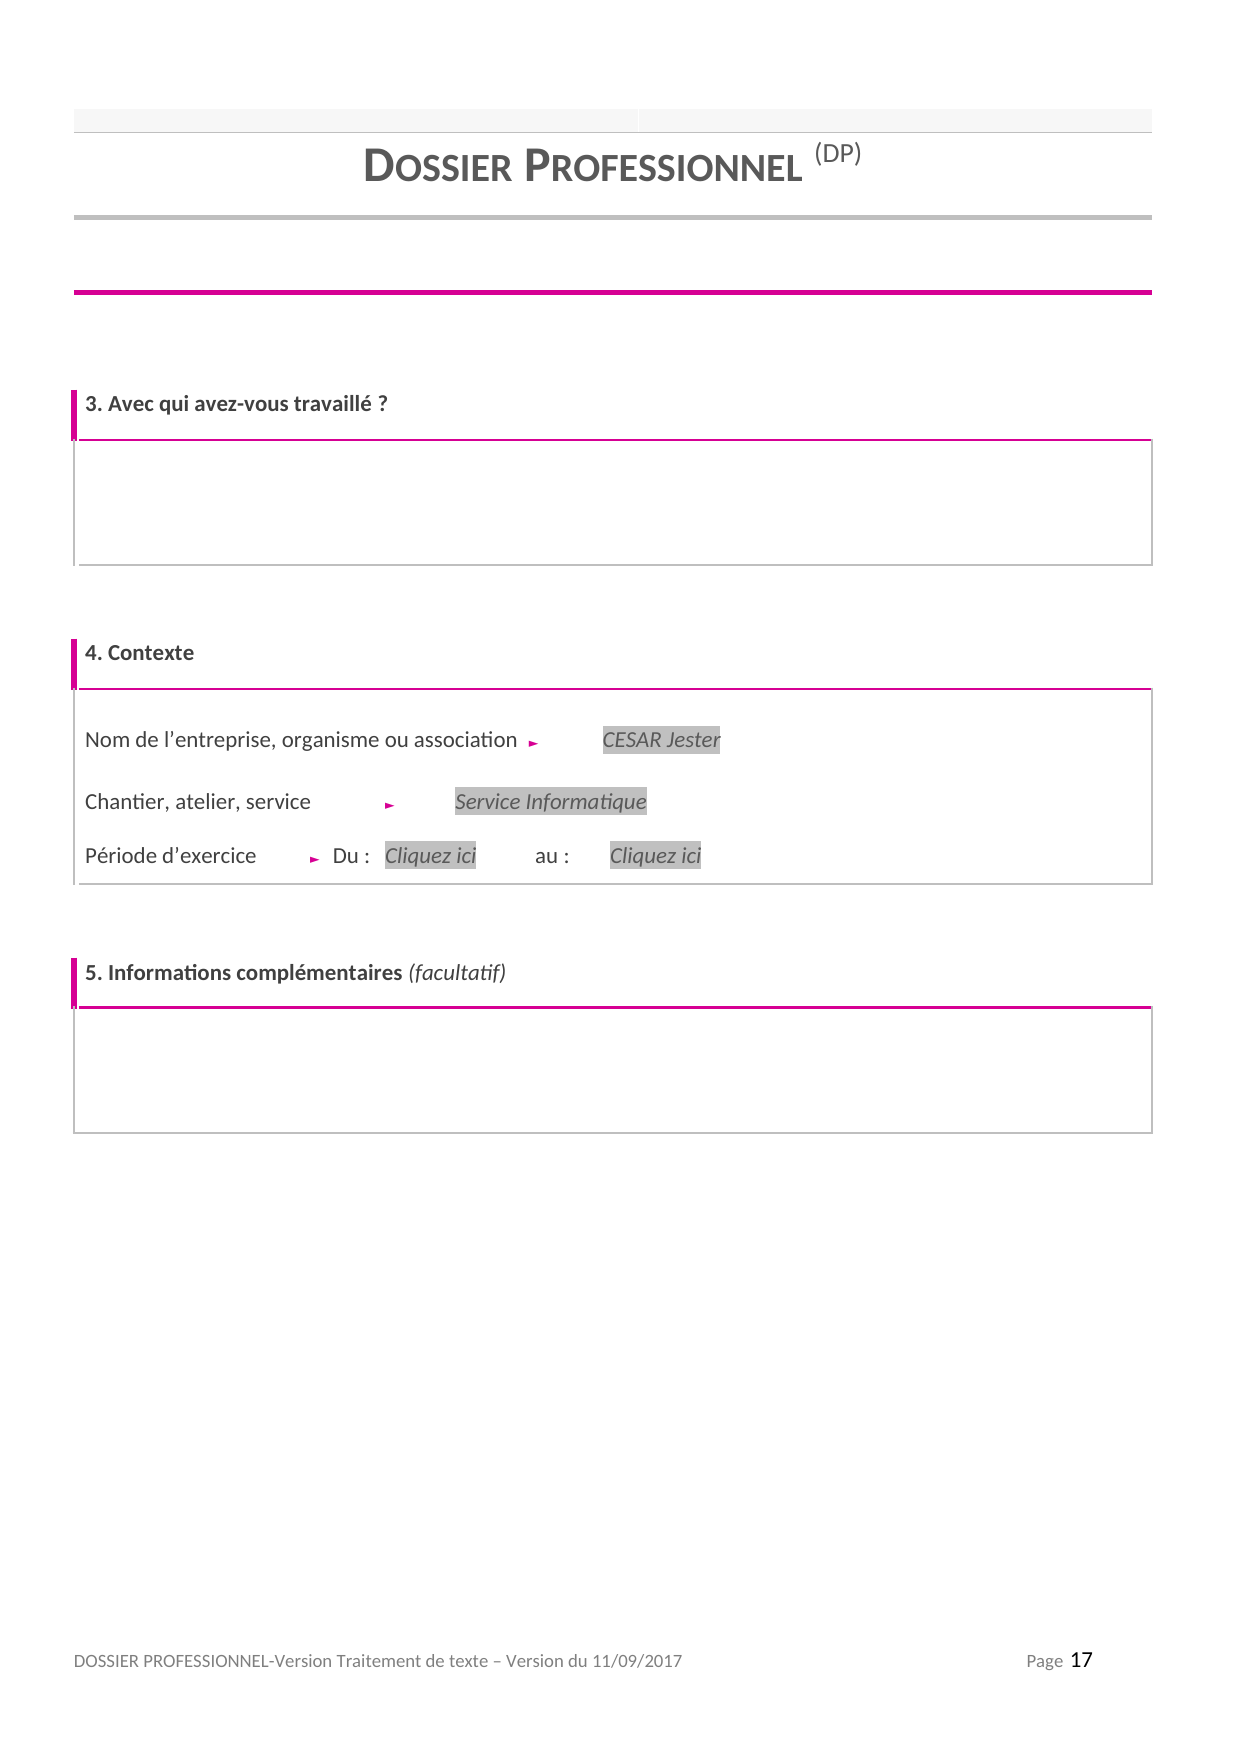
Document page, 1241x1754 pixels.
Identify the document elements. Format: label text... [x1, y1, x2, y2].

table_cell [74, 354, 1152, 389]
table_cell [75, 528, 1151, 564]
table_cell Service Informatique [444, 775, 1151, 829]
table_cell [74, 315, 1152, 353]
table_cell Nom de l’entreprise, organisme ou association ► [75, 726, 578, 774]
table_cell [74, 883, 1152, 921]
table_cell Période d’exercice ► Du : Cliquez ici au : Cliquez ici [75, 829, 1151, 883]
table_cell 3. Avec qui avez-vous travaillé ? [77, 390, 1152, 438]
table_cell [75, 1006, 1151, 1045]
table_cell [74, 921, 1152, 958]
table_cell Chantier, atelier, service ► [75, 775, 444, 829]
table_cell [75, 1096, 1151, 1132]
table_cell [74, 564, 1152, 602]
table_cell [75, 688, 578, 726]
table_cell [75, 1045, 1151, 1096]
table_cell [578, 690, 1151, 726]
table_cell [75, 477, 1151, 528]
table_cell [75, 439, 1151, 477]
table_cell 4. Contexte [77, 639, 1152, 687]
table_cell 5. Informations complémentaires (facultatif) [77, 958, 1152, 1006]
table_cell [74, 603, 1152, 638]
table_cell CESAR Jester [578, 726, 1151, 774]
